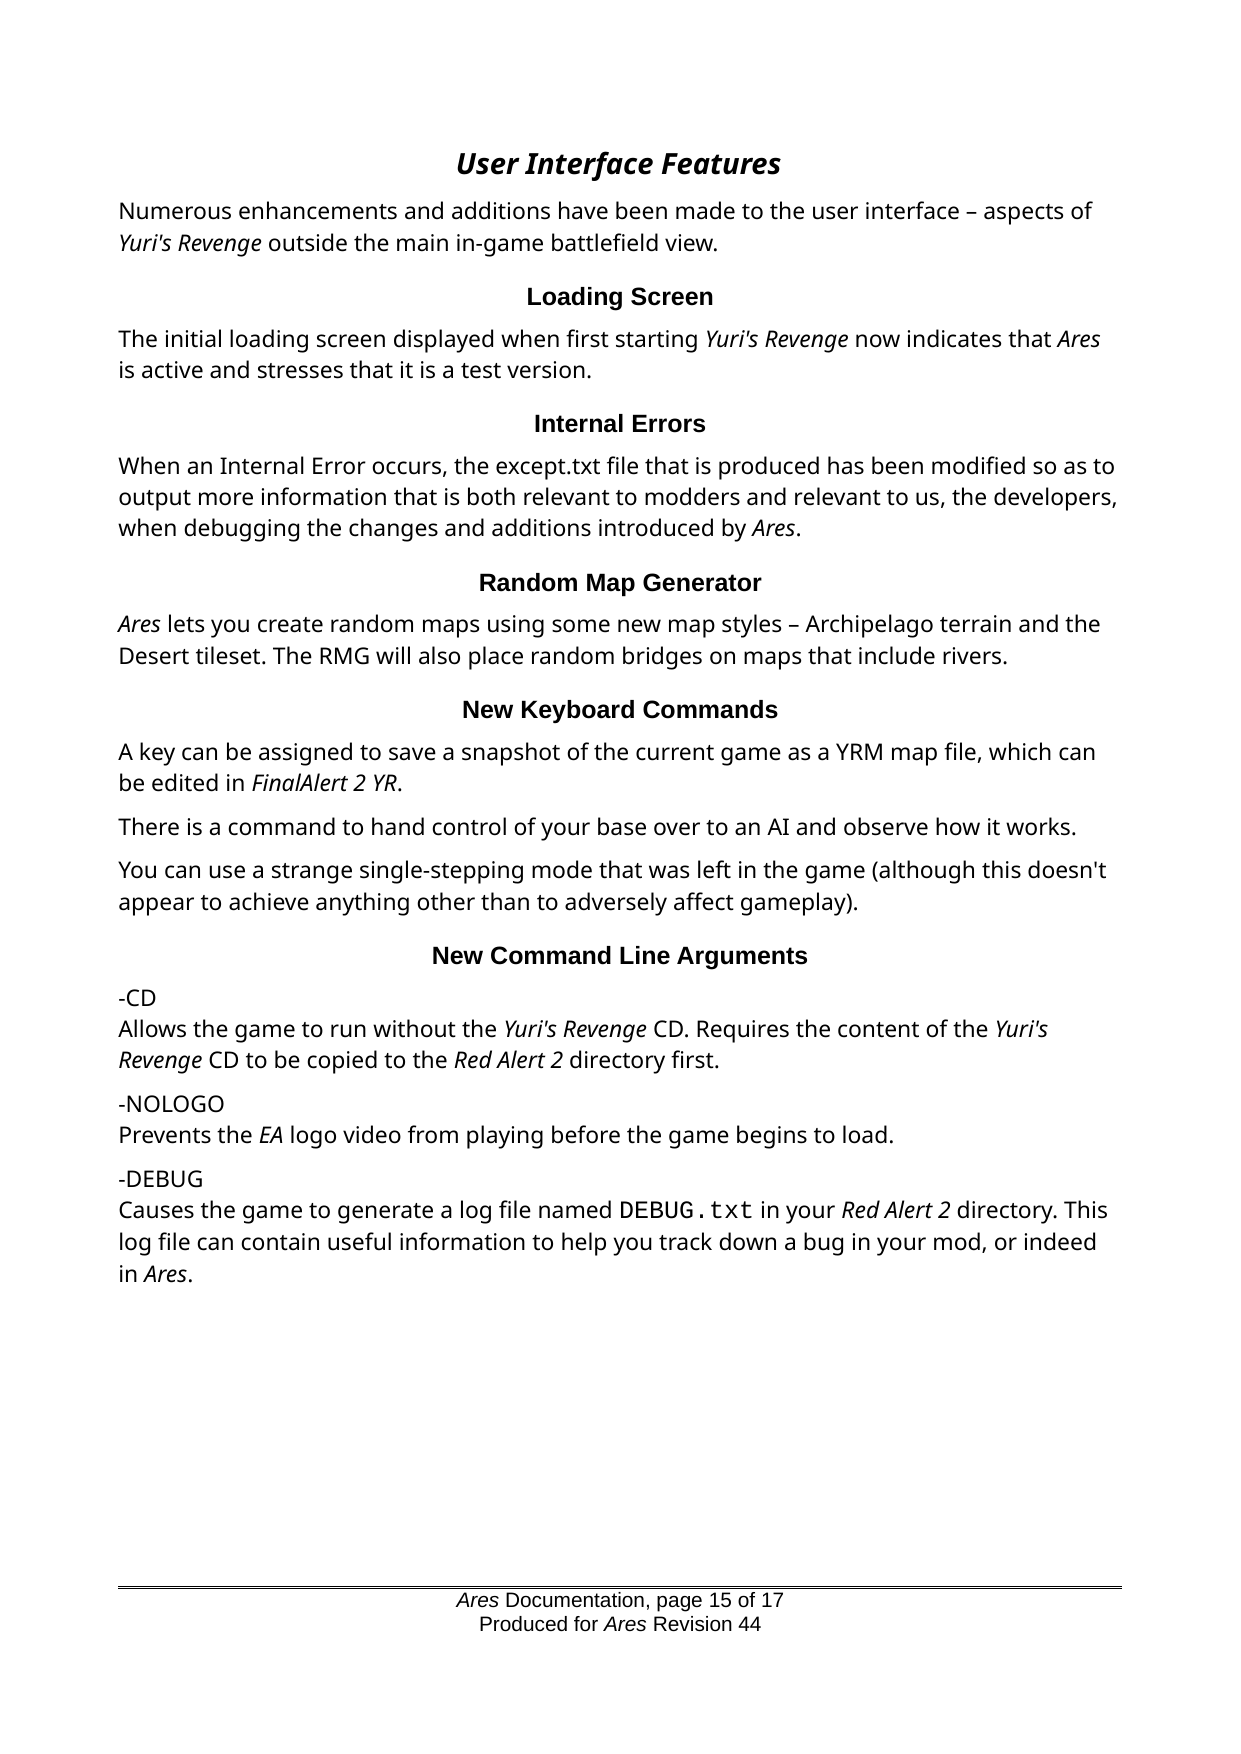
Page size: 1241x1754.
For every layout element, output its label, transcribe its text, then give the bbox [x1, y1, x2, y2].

text -DEBUG Causes the game to generate a log file named DEBUG.txt in your Red Alert 2 directory. This log file can contain useful information to help you track down a bug in your mod, or indeed in Ares. [118, 1163, 1122, 1289]
text Numerous enhancements and additions have been made to the user interface – aspects of Yuri's Revenge outside the main in-game battlefield view. [118, 195, 1122, 258]
subtitle Loading Screen [118, 282, 1122, 311]
text You can use a strange single-stepping mode that was left in the game (although this doesn't appear to achieve anything other than to adversely affect gameplay). [118, 854, 1122, 917]
subtitle New Keyboard Commands [118, 695, 1122, 724]
subtitle New Command Line Arguments [118, 941, 1122, 970]
subtitle User Interface Features [118, 143, 1122, 183]
subtitle Internal Errors [118, 409, 1122, 438]
subtitle Random Map Generator [118, 568, 1122, 597]
text There is a command to hand control of your base over to an AI and observe how it works. [118, 811, 1122, 842]
text Ares lets you create random maps using some new map styles – Archipelago terrain and the Desert tileset. The RMG will also place random bridges on maps that include rivers. [118, 608, 1122, 671]
text A key can be assigned to save a snapshot of the current game as a YRM map file, which can be edited in FinalAlert 2 YR. [118, 736, 1122, 798]
text The initial loading screen displayed when first starting Yuri's Revenge now indicates that Ares is active and stresses that it is a test version. [118, 323, 1122, 385]
text When an Internal Error occurs, the except.txt file that is produced has been modified so as to output more information that is both relevant to modders and relevant to us, the developers, when debugging the changes and additions introduced by Ares. [118, 450, 1122, 544]
text -CD Allows the game to run without the Yuri's Revenge CD. Requires the content of the Yuri's Revenge CD to be copied to the Red Alert 2 directory first. [118, 982, 1122, 1076]
text -NOLOGO Prevents the EA logo video from playing before the game begins to load. [118, 1088, 1122, 1151]
